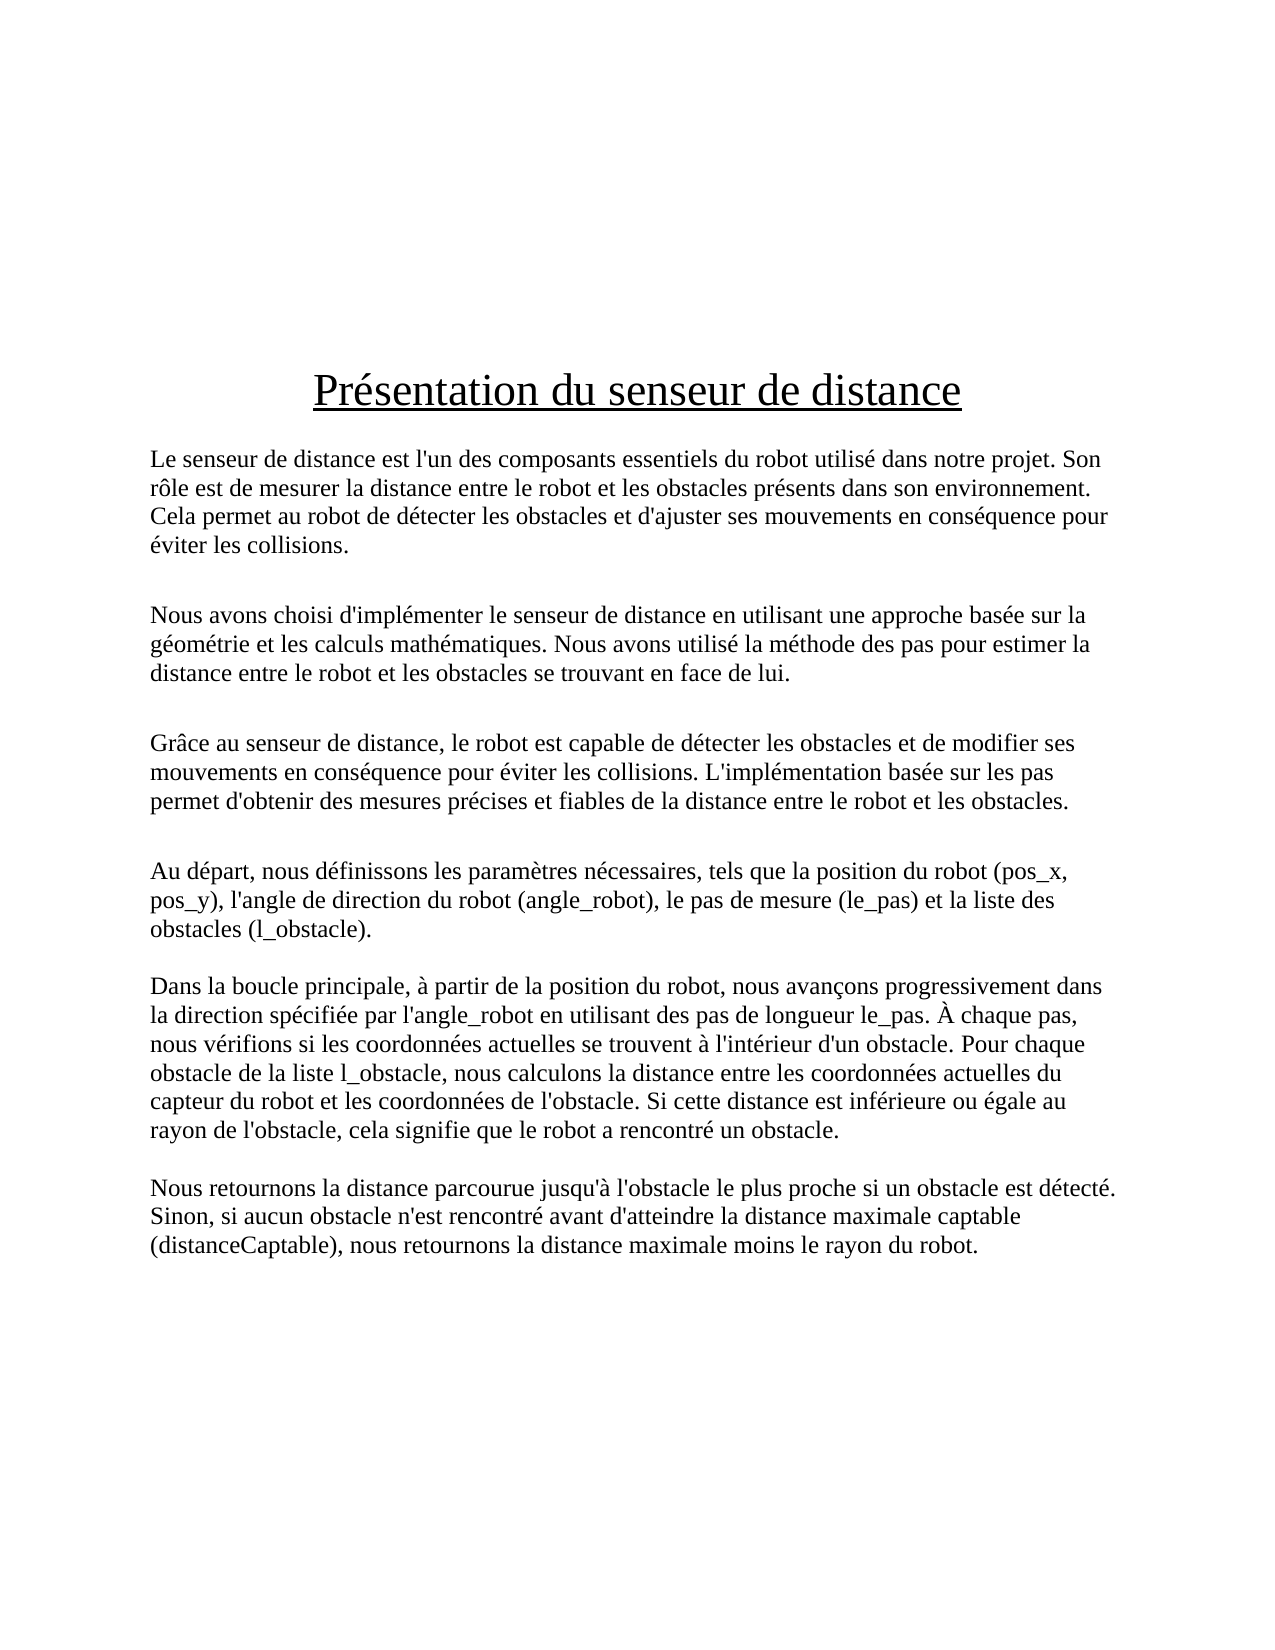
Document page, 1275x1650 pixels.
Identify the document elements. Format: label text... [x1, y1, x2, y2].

text Le senseur de distance est l'un des composants essentiels du robot utilisé dans notre projet. Son rôle est de mesurer la distance entre le robot et les obstacles présents dans son environnement. Cela permet au robot de détecter les obstacles et d'ajuster ses mouvements en conséquence pour éviter les collisions. [150, 444, 1125, 559]
text Présentation du senseur de distance [150, 362, 1125, 415]
text Nous avons choisi d'implémenter le senseur de distance en utilisant une approche basée sur la géométrie et les calculs mathématiques. Nous avons utilisé la méthode des pas pour estimer la distance entre le robot et les obstacles se trouvant en face de lui. [150, 601, 1125, 687]
text Grâce au senseur de distance, le robot est capable de détecter les obstacles et de modifier ses mouvements en conséquence pour éviter les collisions. L'implémentation basée sur les pas permet d'obtenir des mesures précises et fiables de la distance entre le robot et les obstacles. [150, 728, 1125, 815]
text Nous retournons la distance parcourue jusqu'à l'obstacle le plus proche si un obstacle est détecté. Sinon, si aucun obstacle n'est rencontré avant d'atteindre la distance maximale captable (distanceCaptable), nous retournons la distance maximale moins le rayon du robot. [150, 1173, 1125, 1259]
text Dans la boucle principale, à partir de la position du robot, nous avançons progressivement dans la direction spécifiée par l'angle_robot en utilisant des pas de longueur le_pas. À chaque pas, nous vérifions si les coordonnées actuelles se trouvent à l'intérieur d'un obstacle. Pour chaque obstacle de la liste l_obstacle, nous calculons la distance entre les coordonnées actuelles du capteur du robot et les coordonnées de l'obstacle. Si cette distance est inférieure ou égale au rayon de l'obstacle, cela signifie que le robot a rencontré un obstacle. [150, 971, 1125, 1144]
text Au départ, nous définissons les paramètres nécessaires, tels que la position du robot (pos_x, pos_y), l'angle de direction du robot (angle_robot), le pas de mesure (le_pas) et la liste des obstacles (l_obstacle). [150, 856, 1125, 943]
